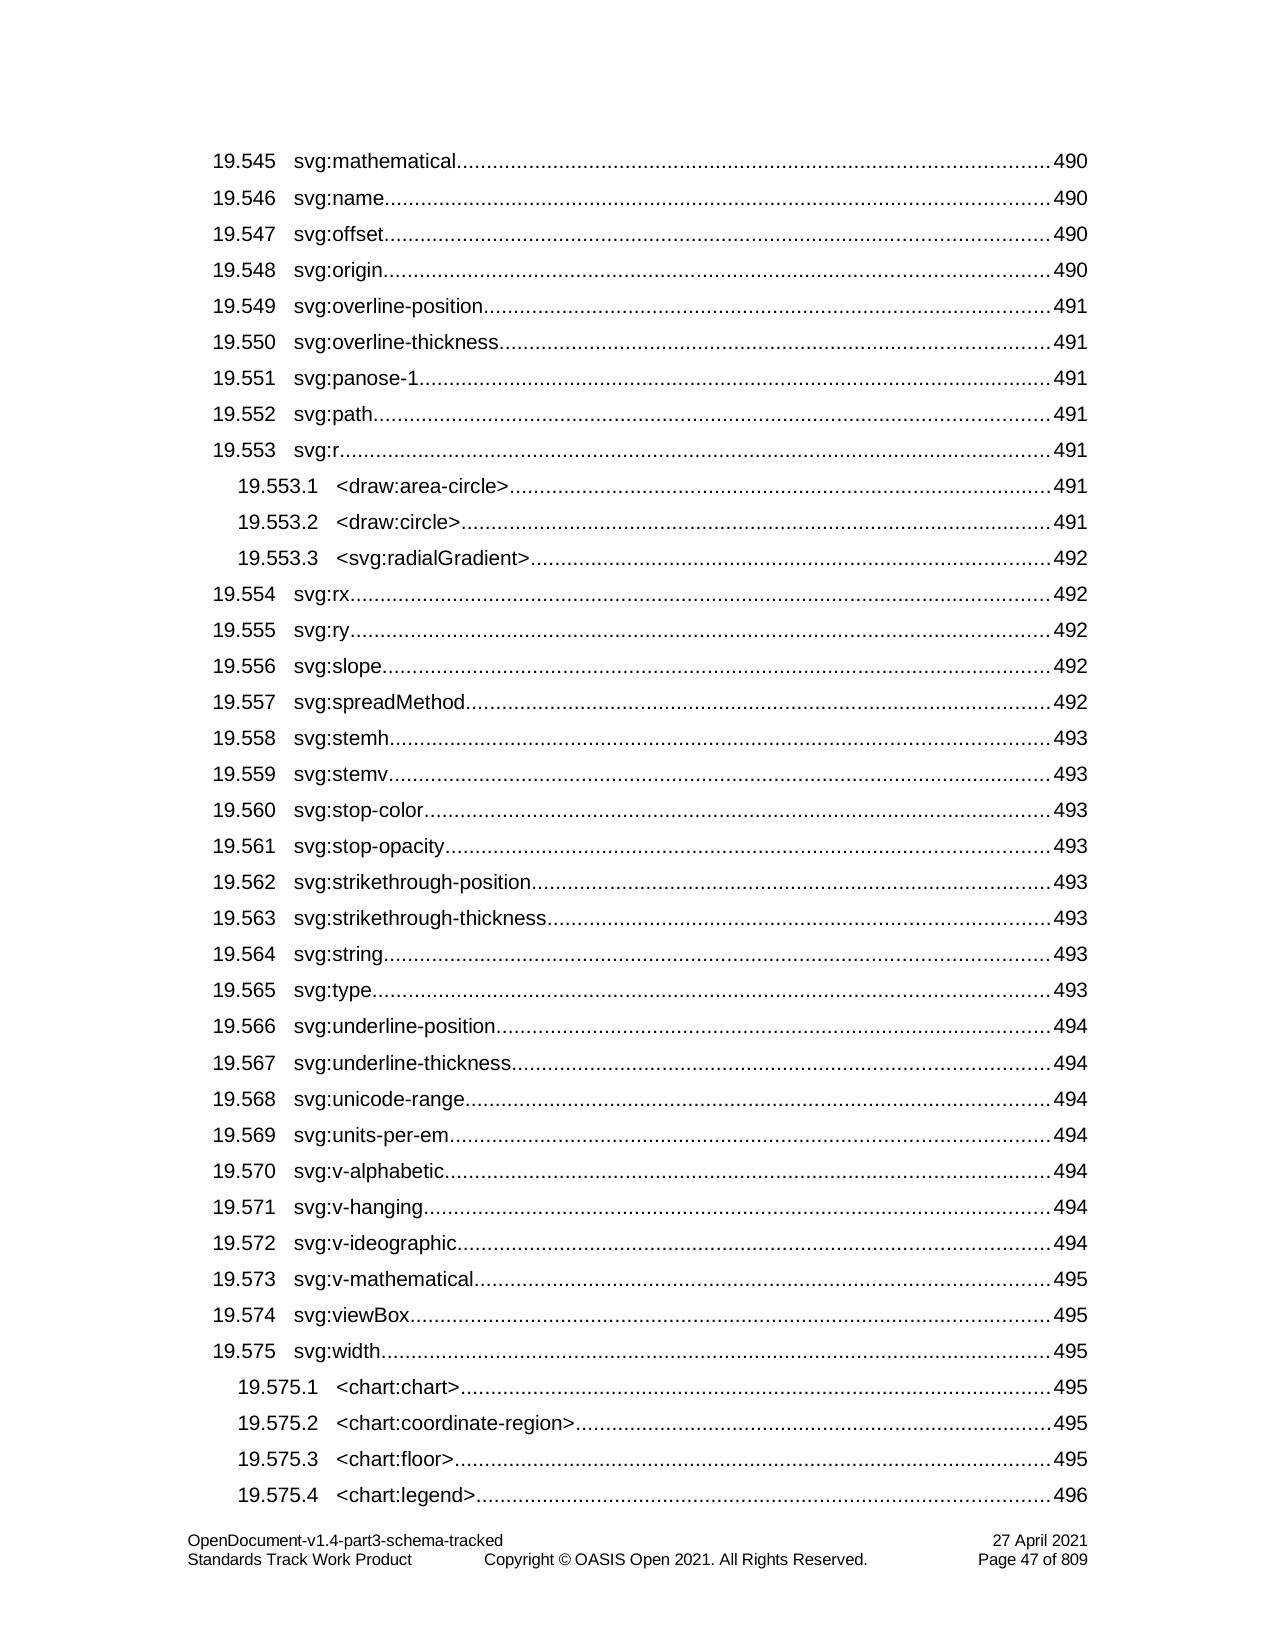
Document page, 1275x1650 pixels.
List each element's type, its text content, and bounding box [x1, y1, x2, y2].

text 19.560 svg:stop-color 493 [212, 799, 1088, 822]
text 19.557 svg:spreadMethod 492 [212, 691, 1088, 714]
text 19.569 svg:units-per-em 494 [212, 1123, 1088, 1147]
text 19.555 svg:ry 492 [212, 618, 1088, 642]
text 19.565 svg:type 493 [212, 979, 1088, 1002]
text 19.571 svg:v-hanging 494 [212, 1195, 1088, 1219]
text 19.566 svg:underline-position 494 [212, 1015, 1088, 1038]
text 19.568 svg:unicode-range 494 [212, 1087, 1088, 1111]
text 19.550 svg:overline-thickness 491 [212, 330, 1088, 354]
text 19.575.1 <chart:chart> 495 [237, 1375, 1088, 1399]
text 19.553.1 <draw:area-circle> 491 [237, 474, 1088, 498]
text 19.554 svg:rx 492 [212, 582, 1088, 606]
text 19.562 svg:strikethrough-position 493 [212, 871, 1088, 894]
text 19.552 svg:path 491 [212, 402, 1088, 426]
text 19.556 svg:slope 492 [212, 654, 1088, 678]
text 19.575.4 <chart:legend> 496 [237, 1483, 1088, 1507]
text 19.575.3 <chart:floor> 495 [237, 1447, 1088, 1471]
text 19.545 svg:mathematical 490 [212, 150, 1088, 173]
text 19.564 svg:string 493 [212, 943, 1088, 966]
text 19.553.3 <svg:radialGradient> 492 [237, 546, 1088, 570]
text 19.574 svg:viewBox 495 [212, 1303, 1088, 1327]
text 19.546 svg:name 490 [212, 186, 1088, 209]
text 19.575 svg:width 495 [212, 1339, 1088, 1363]
text 19.547 svg:offset 490 [212, 222, 1088, 246]
text 19.559 svg:stemv 493 [212, 763, 1088, 786]
text 19.570 svg:v-alphabetic 494 [212, 1159, 1088, 1183]
text 19.572 svg:v-ideographic 494 [212, 1231, 1088, 1255]
text 19.558 svg:stemh 493 [212, 727, 1088, 750]
text 19.563 svg:strikethrough-thickness 493 [212, 907, 1088, 930]
text 19.575.2 <chart:coordinate-region> 495 [237, 1411, 1088, 1435]
text 19.551 svg:panose-1 491 [212, 366, 1088, 390]
text 19.573 svg:v-mathematical 495 [212, 1267, 1088, 1291]
text 19.567 svg:underline-thickness 494 [212, 1051, 1088, 1074]
text 19.561 svg:stop-opacity 493 [212, 835, 1088, 858]
text 19.553.2 <draw:circle> 491 [237, 510, 1088, 534]
text 19.549 svg:overline-position 491 [212, 294, 1088, 318]
text 19.553 svg:r 491 [212, 438, 1088, 462]
text 19.548 svg:origin 490 [212, 258, 1088, 282]
